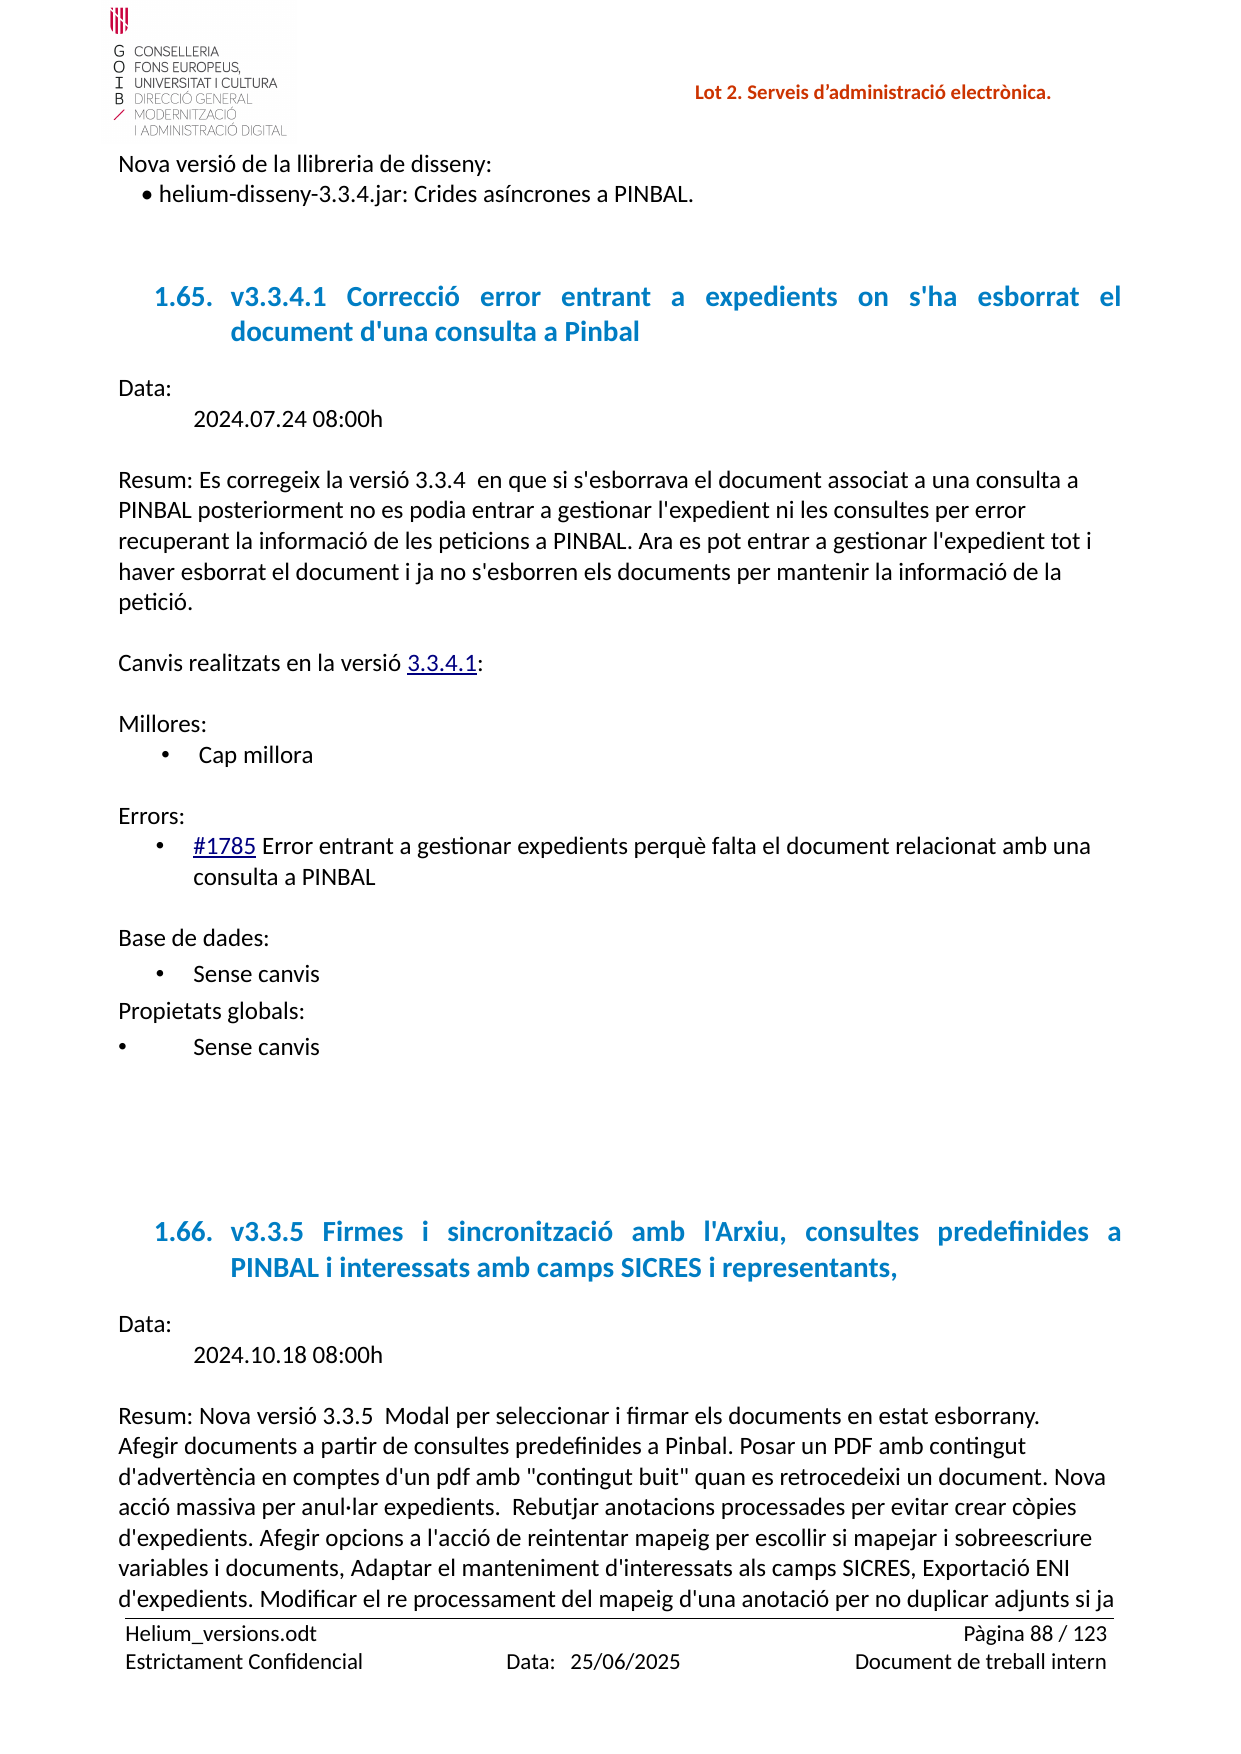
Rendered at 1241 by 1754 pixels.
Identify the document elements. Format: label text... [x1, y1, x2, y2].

list Sense canvis [118, 1031, 1122, 1062]
text Data: [118, 1308, 1122, 1339]
text Canvis realitzats en la versió 3.3.4.1: [118, 647, 1122, 678]
text 2024.10.18 08:00h [118, 1339, 1122, 1369]
text Errors: [118, 800, 1122, 830]
text Nova versió de la llibreria de disseny: • helium-disseny-3.3.4.jar: Crides asíncrones a PINBAL. [118, 148, 1122, 209]
text Propietats globals: [118, 995, 1122, 1025]
list #1785 Error entrant a gestionar expedients perquè falta el document relacionat amb una consulta a PINBAL [156, 830, 1122, 891]
text Resum: Es corregeix la versió 3.3.4 en que si s'esborrava el document associat a una consulta a PINBAL posteriorment no es podia entrar a gestionar l'expedient ni les consultes per error recuperant la informació de les peticions a PINBAL. Ara es pot entrar a gestionar l'expedient tot i haver esborrat el document i ja no s'esborren els documents per mantenir la informació de la petició. [118, 464, 1122, 617]
text Data: [118, 373, 1122, 403]
list Sense canvis [156, 958, 1122, 989]
text Millores: [118, 708, 1122, 739]
text 2024.07.24 08:00h [118, 403, 1122, 434]
list Cap millora [161, 739, 1122, 769]
text Base de dades: [118, 922, 1122, 952]
picture [100, 0, 297, 144]
text Resum: Nova versió 3.3.5 Modal per seleccionar i firmar els documents en estat esborrany. Afegir documents a partir de consultes predefinides a Pinbal. Posar un PDF amb contingut d'advertència en comptes d'un pdf amb "contingut buit" quan es retrocedeixi un document. Nova acció massiva per anul·lar expedients. Rebutjar anotacions processades per evitar crear còpies d'expedients. Afegir opcions a l'acció de reintentar mapeig per escollir si mapejar i sobreescriure variables i documents, Adaptar el manteniment d'interessats als camps SICRES, Exportació ENI d'expedients. Modificar el re processament del mapeig d'una anotació per no duplicar adjunts si ja [118, 1400, 1122, 1614]
subtitle v3.3.4.1 Correcció error entrant a expedients on s'ha esborrat el document d'una consulta a Pinbal [153, 278, 1122, 349]
subtitle v3.3.5 Firmes i sincronització amb l'Arxiu, consultes predefinides a PINBAL i interessats amb camps SICRES i representants, [153, 1213, 1122, 1285]
